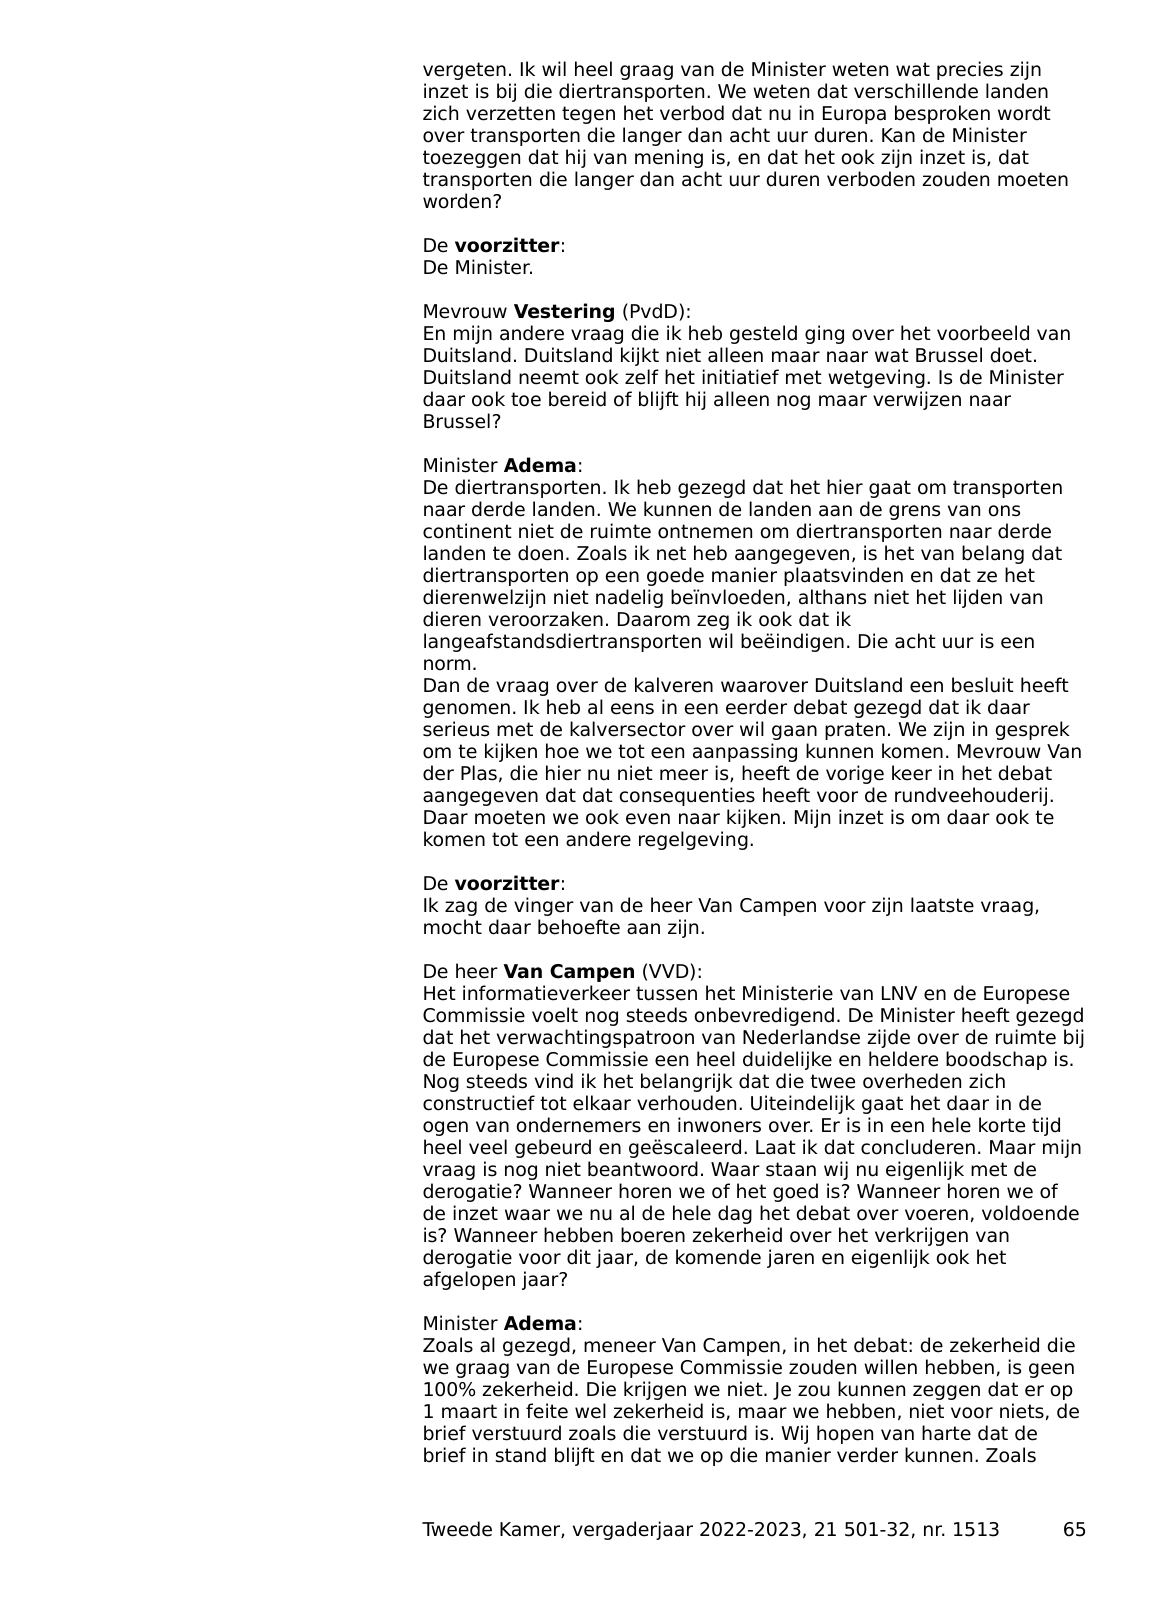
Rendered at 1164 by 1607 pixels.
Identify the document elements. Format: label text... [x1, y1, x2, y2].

text De Minister. [422, 257, 1087, 279]
text En mijn andere vraag die ik heb gesteld ging over het voorbeeld van Duitsland. Duitsland kijkt niet alleen maar naar wat Brussel doet. Duitsland neemt ook zelf het initiatief met wetgeving. Is de Minister daar ook toe bereid of blijft hij alleen nog maar verwijzen naar Brussel? [422, 323, 1087, 433]
text Het informatieverkeer tussen het Ministerie van LNV en de Europese Commissie voelt nog steeds onbevredigend. De Minister heeft gezegd dat het verwachtingspatroon van Nederlandse zijde over de ruimte bij de Europese Commissie een heel duidelijke en heldere boodschap is. Nog steeds vind ik het belangrijk dat die twee overheden zich constructief tot elkaar verhouden. Uiteindelijk gaat het daar in de ogen van ondernemers en inwoners over. Er is in een hele korte tijd heel veel gebeurd en geëscaleerd. Laat ik dat concluderen. Maar mijn vraag is nog niet beantwoord. Waar staan wij nu eigenlijk met de derogatie? Wanneer horen we of het goed is? Wanneer horen we of de inzet waar we nu al de hele dag het debat over voeren, voldoende is? Wanneer hebben boeren zekerheid over het verkrijgen van derogatie voor dit jaar, de komende jaren en eigenlijk ook het afgelopen jaar? [422, 983, 1087, 1291]
text Dan de vraag over de kalveren waarover Duitsland een besluit heeft genomen. Ik heb al eens in een eerder debat gezegd dat ik daar serieus met de kalversector over wil gaan praten. We zijn in gesprek om te kijken hoe we tot een aanpassing kunnen komen. Mevrouw Van der Plas, die hier nu niet meer is, heeft de vorige keer in het debat aangegeven dat dat consequenties heeft voor de rundveehouderij. Daar moeten we ook even naar kijken. Mijn inzet is om daar ook te komen tot een andere regelgeving. [422, 675, 1087, 851]
text De voorzitter: [422, 235, 1087, 257]
text Mevrouw Vestering (PvdD): [422, 301, 1087, 323]
text De diertransporten. Ik heb gezegd dat het hier gaat om transporten naar derde landen. We kunnen de landen aan de grens van ons continent niet de ruimte ontnemen om diertransporten naar derde landen te doen. Zoals ik net heb aangegeven, is het van belang dat diertransporten op een goede manier plaatsvinden en dat ze het dierenwelzijn niet nadelig beïnvloeden, althans niet het lijden van dieren veroorzaken. Daarom zeg ik ook dat ik langeafstandsdiertransporten wil beëindigen. Die acht uur is een norm. [422, 477, 1087, 675]
text Minister Adema: [422, 455, 1087, 477]
text Ik zag de vinger van de heer Van Campen voor zijn laatste vraag, mocht daar behoefte aan zijn. [422, 895, 1087, 939]
text Minister Adema: [422, 1313, 1087, 1335]
text vergeten. Ik wil heel graag van de Minister weten wat precies zijn inzet is bij die diertransporten. We weten dat verschillende landen zich verzetten tegen het verbod dat nu in Europa besproken wordt over transporten die langer dan acht uur duren. Kan de Minister toezeggen dat hij van mening is, en dat het ook zijn inzet is, dat transporten die langer dan acht uur duren verboden zouden moeten worden? [422, 59, 1087, 213]
text De heer Van Campen (VVD): [422, 961, 1087, 983]
text De voorzitter: [422, 873, 1087, 895]
text Zoals al gezegd, meneer Van Campen, in het debat: de zekerheid die we graag van de Europese Commissie zouden willen hebben, is geen 100% zekerheid. Die krijgen we niet. Je zou kunnen zeggen dat er op 1 maart in feite wel zekerheid is, maar we hebben, niet voor niets, de brief verstuurd zoals die verstuurd is. Wij hopen van harte dat de brief in stand blijft en dat we op die manier verder kunnen. Zoals [422, 1335, 1087, 1467]
